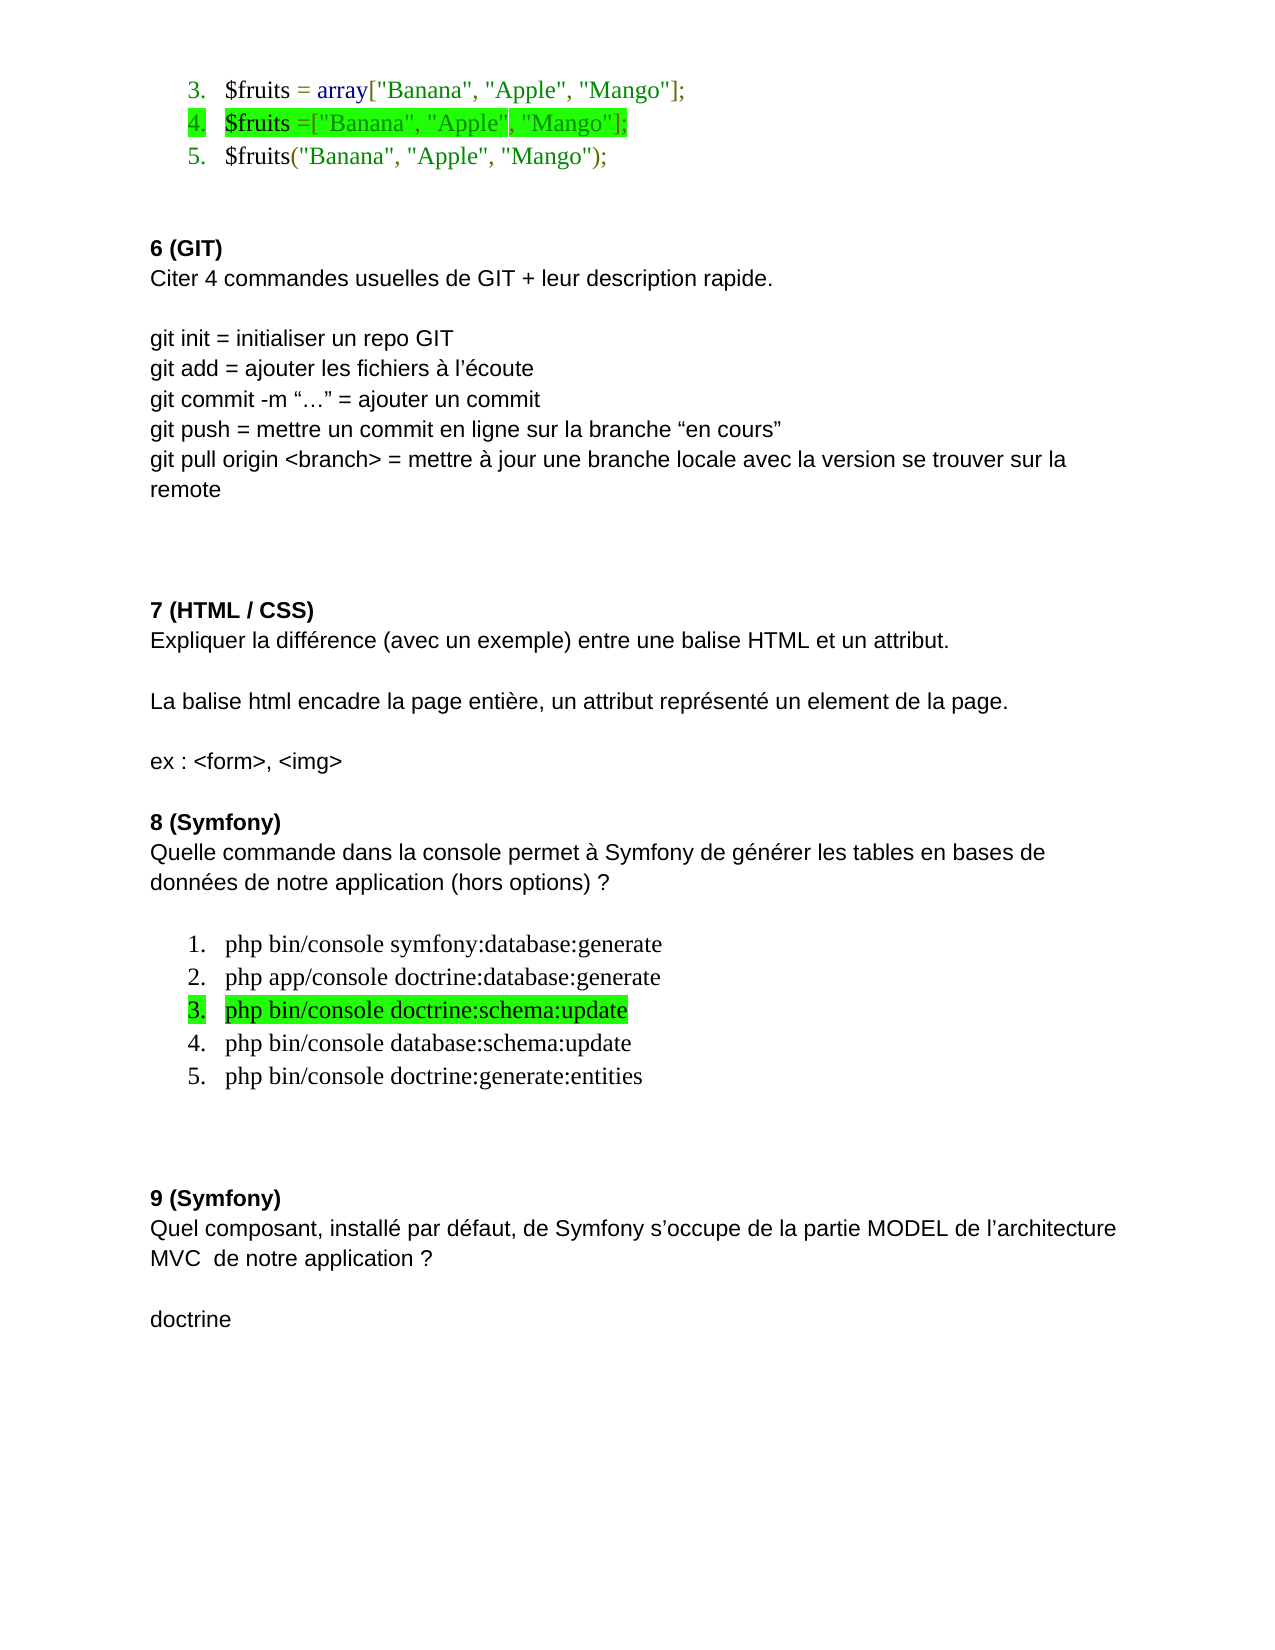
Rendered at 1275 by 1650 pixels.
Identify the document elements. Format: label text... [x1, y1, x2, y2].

text Expliquer la différence (avec un exemple) entre une balise HTML et un attribut. [150, 627, 1125, 653]
text doctrine [150, 1306, 1125, 1332]
list php app/console doctrine:database:generate [187, 962, 1125, 991]
text 7 (HTML / CSS) [150, 597, 1125, 623]
text git add = ajouter les fichiers à l’écoute [150, 355, 1125, 382]
list php bin/console doctrine:schema:update [187, 995, 1125, 1024]
text Quelle commande dans la console permet à Symfony de générer les tables en bases de données de notre application (hors options) ? [150, 839, 1125, 895]
list $fruits =["Banana", "Apple", "Mango"]; [187, 108, 1125, 137]
text 6 (GIT) [150, 234, 1125, 261]
list $fruits("Banana", "Apple", "Mango"); [187, 141, 1125, 170]
text git pull origin <branch> = mettre à jour une branche locale avec la version se trouver sur la remote [150, 446, 1125, 502]
text Citer 4 commandes usuelles de GIT + leur description rapide. [150, 265, 1125, 291]
text La balise html encadre la page entière, un attribut représenté un element de la page. [150, 688, 1125, 714]
list $fruits = array["Banana", "Apple", "Mango"]; [187, 75, 1125, 104]
text Quel composant, installé par défaut, de Symfony s’occupe de la partie MODEL de l’architecture MVC de notre application ? [150, 1215, 1125, 1272]
text git init = initialiser un repo GIT [150, 325, 1125, 351]
list php bin/console doctrine:generate:entities [187, 1061, 1125, 1090]
text 8 (Symfony) [150, 808, 1125, 835]
text git commit -m “…” = ajouter un commit [150, 386, 1125, 412]
text 9 (Symfony) [150, 1185, 1125, 1211]
text git push = mettre un commit en ligne sur la branche “en cours” [150, 416, 1125, 442]
list php bin/console database:schema:update [187, 1028, 1125, 1057]
list php bin/console symfony:database:generate [187, 929, 1125, 958]
text ex : <form>, <img> [150, 748, 1125, 774]
